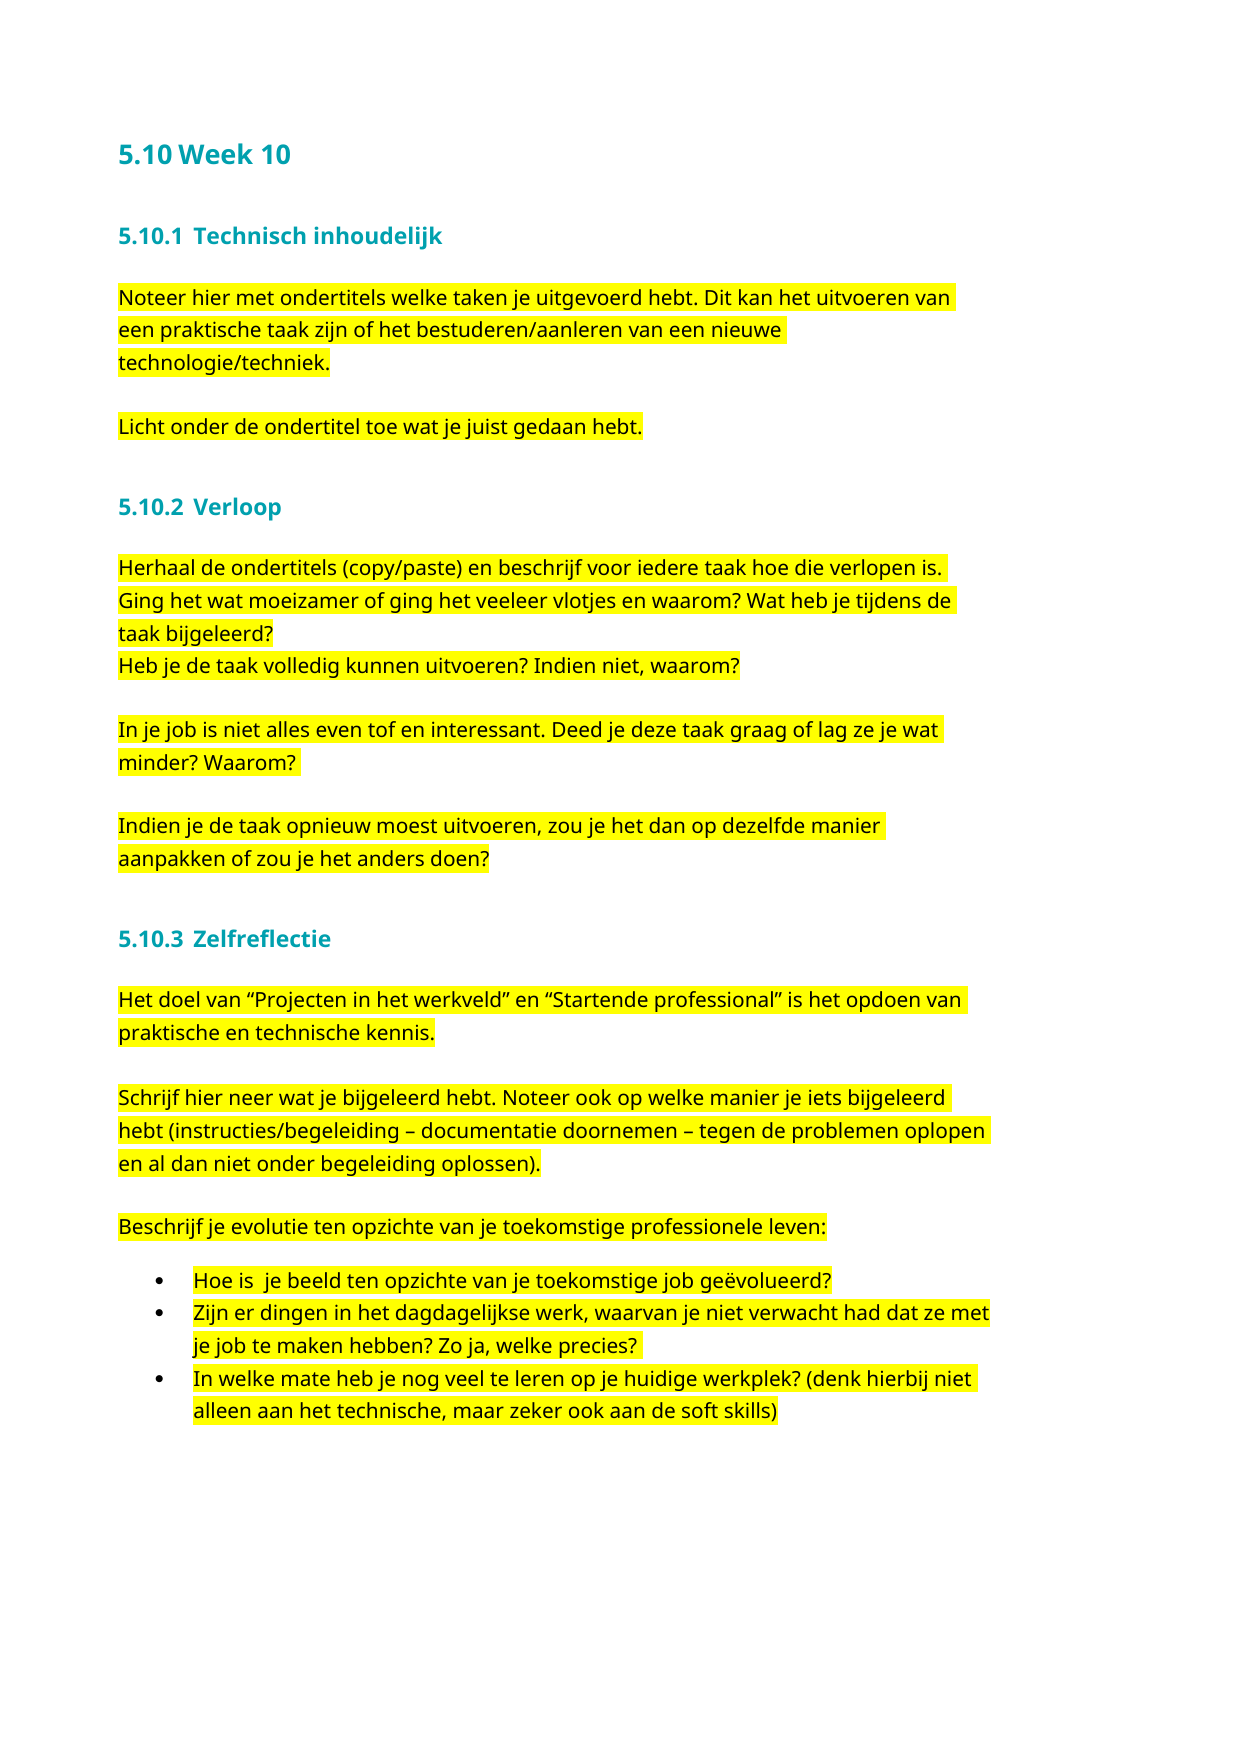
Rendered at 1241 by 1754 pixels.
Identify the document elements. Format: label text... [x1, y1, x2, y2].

list Zijn er dingen in het dagdagelijkse werk, waarvan je niet verwacht had dat ze met je job te maken hebben? Zo ja, welke precies? [156, 1298, 992, 1359]
list In welke mate heb je nog veel te leren op je huidige werkplek? (denk hierbij niet alleen aan het technische, maar zeker ook aan de soft skills) [156, 1364, 992, 1425]
subtitle Verloop [118, 490, 992, 522]
subtitle Technisch inhoudelijk [118, 220, 992, 251]
text In je job is niet alles even tof en interessant. Deed je deze taak graag of lag ze je wat minder? Waarom? [118, 715, 992, 776]
subtitle Week 10 [118, 136, 992, 173]
text Herhaal de ondertitels (copy/paste) en beschrijf voor iedere taak hoe die verlopen is. Ging het wat moeizamer of ging het veeleer vlotjes en waarom? Wat heb je tijdens de taak bijgeleerd? Heb je de taak volledig kunnen uitvoeren? Indien niet, waarom? [118, 553, 992, 680]
list Hoe is je beeld ten opzichte van je toekomstige job geëvolueerd? [156, 1266, 992, 1294]
text Het doel van “Projecten in het werkveld” en “Startende professional” is het opdoen van praktische en technische kennis. Schrijf hier neer wat je bijgeleerd hebt. Noteer ook op welke manier je iets bijgeleerd hebt (instructies/begeleiding – documentatie doornemen – tegen de problemen oplopen en al dan niet onder begeleiding oplossen). [118, 986, 992, 1177]
text Noteer hier met ondertitels welke taken je uitgevoerd hebt. Dit kan het uitvoeren van een praktische taak zijn of het bestuderen/aanleren van een nieuwe technologie/techniek. [118, 283, 992, 377]
text Indien je de taak opnieuw moest uitvoeren, zou je het dan op dezelfde manier aanpakken of zou je het anders doen? [118, 812, 992, 873]
text Beschrijf je evolutie ten opzichte van je toekomstige professionele leven: [118, 1212, 992, 1241]
subtitle Zelfreflectie [118, 923, 992, 954]
text Licht onder de ondertitel toe wat je juist gedaan hebt. [118, 412, 992, 440]
